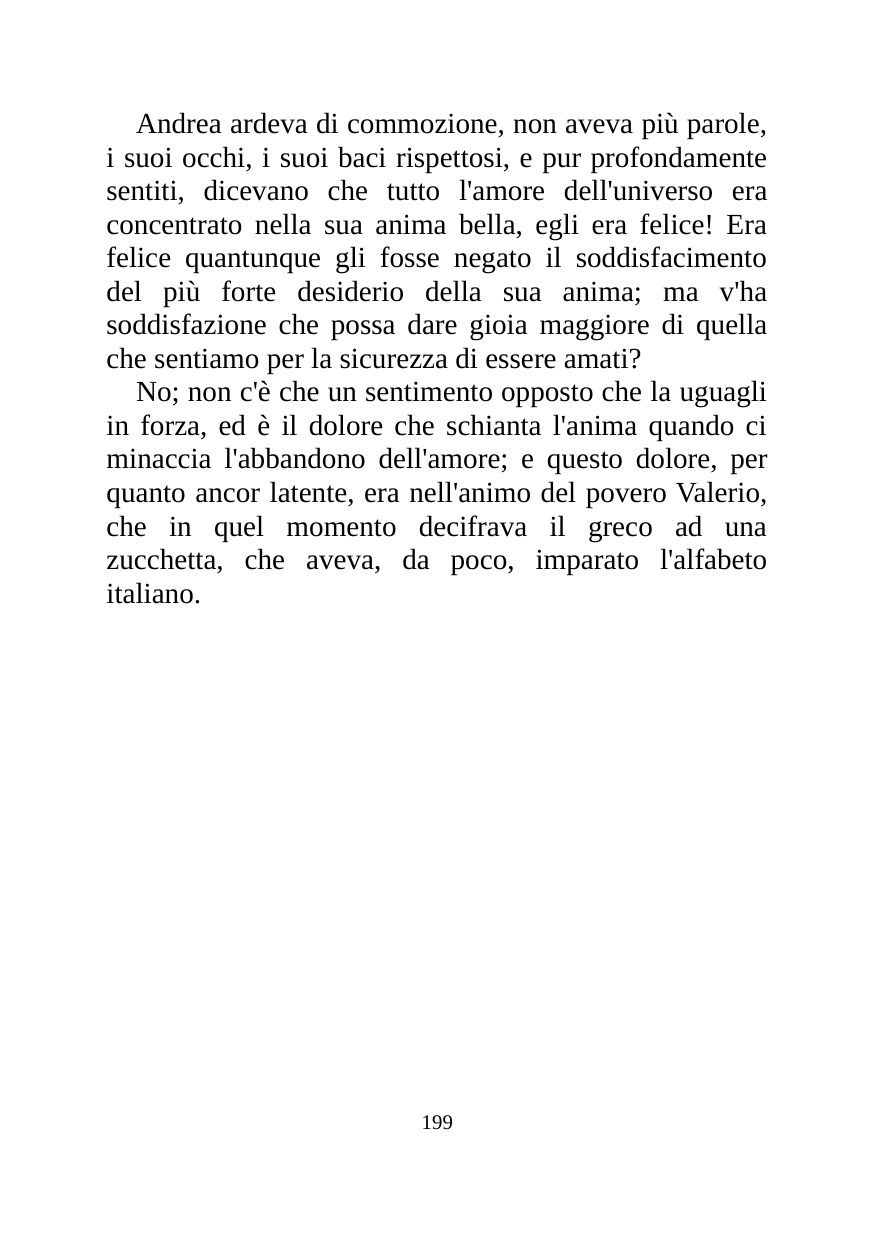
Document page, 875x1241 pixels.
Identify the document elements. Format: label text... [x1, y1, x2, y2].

text No; non c'è che un sentimento opposto che la uguagli in forza, ed è il dolore che schianta l'anima quando ci minaccia l'abbandono dell'amore; e questo dolore, per quanto ancor latente, era nell'animo del povero Valerio, che in quel momento decifrava il greco ad una zucchetta, che aveva, da poco, imparato l'alfabeto italiano. [106, 374, 768, 609]
text Andrea ardeva di commozione, non aveva più parole, i suoi occhi, i suoi baci rispettosi, e pur profondamente sentiti, dicevano che tutto l'amore dell'universo era concentrato nella sua anima bella, egli era felice! Era felice quantunque gli fosse negato il soddisfacimento del più forte desiderio della sua anima; ma v'ha soddisfazione che possa dare gioia maggiore di quella che sentiamo per la sicurezza di essere amati? [106, 106, 768, 374]
